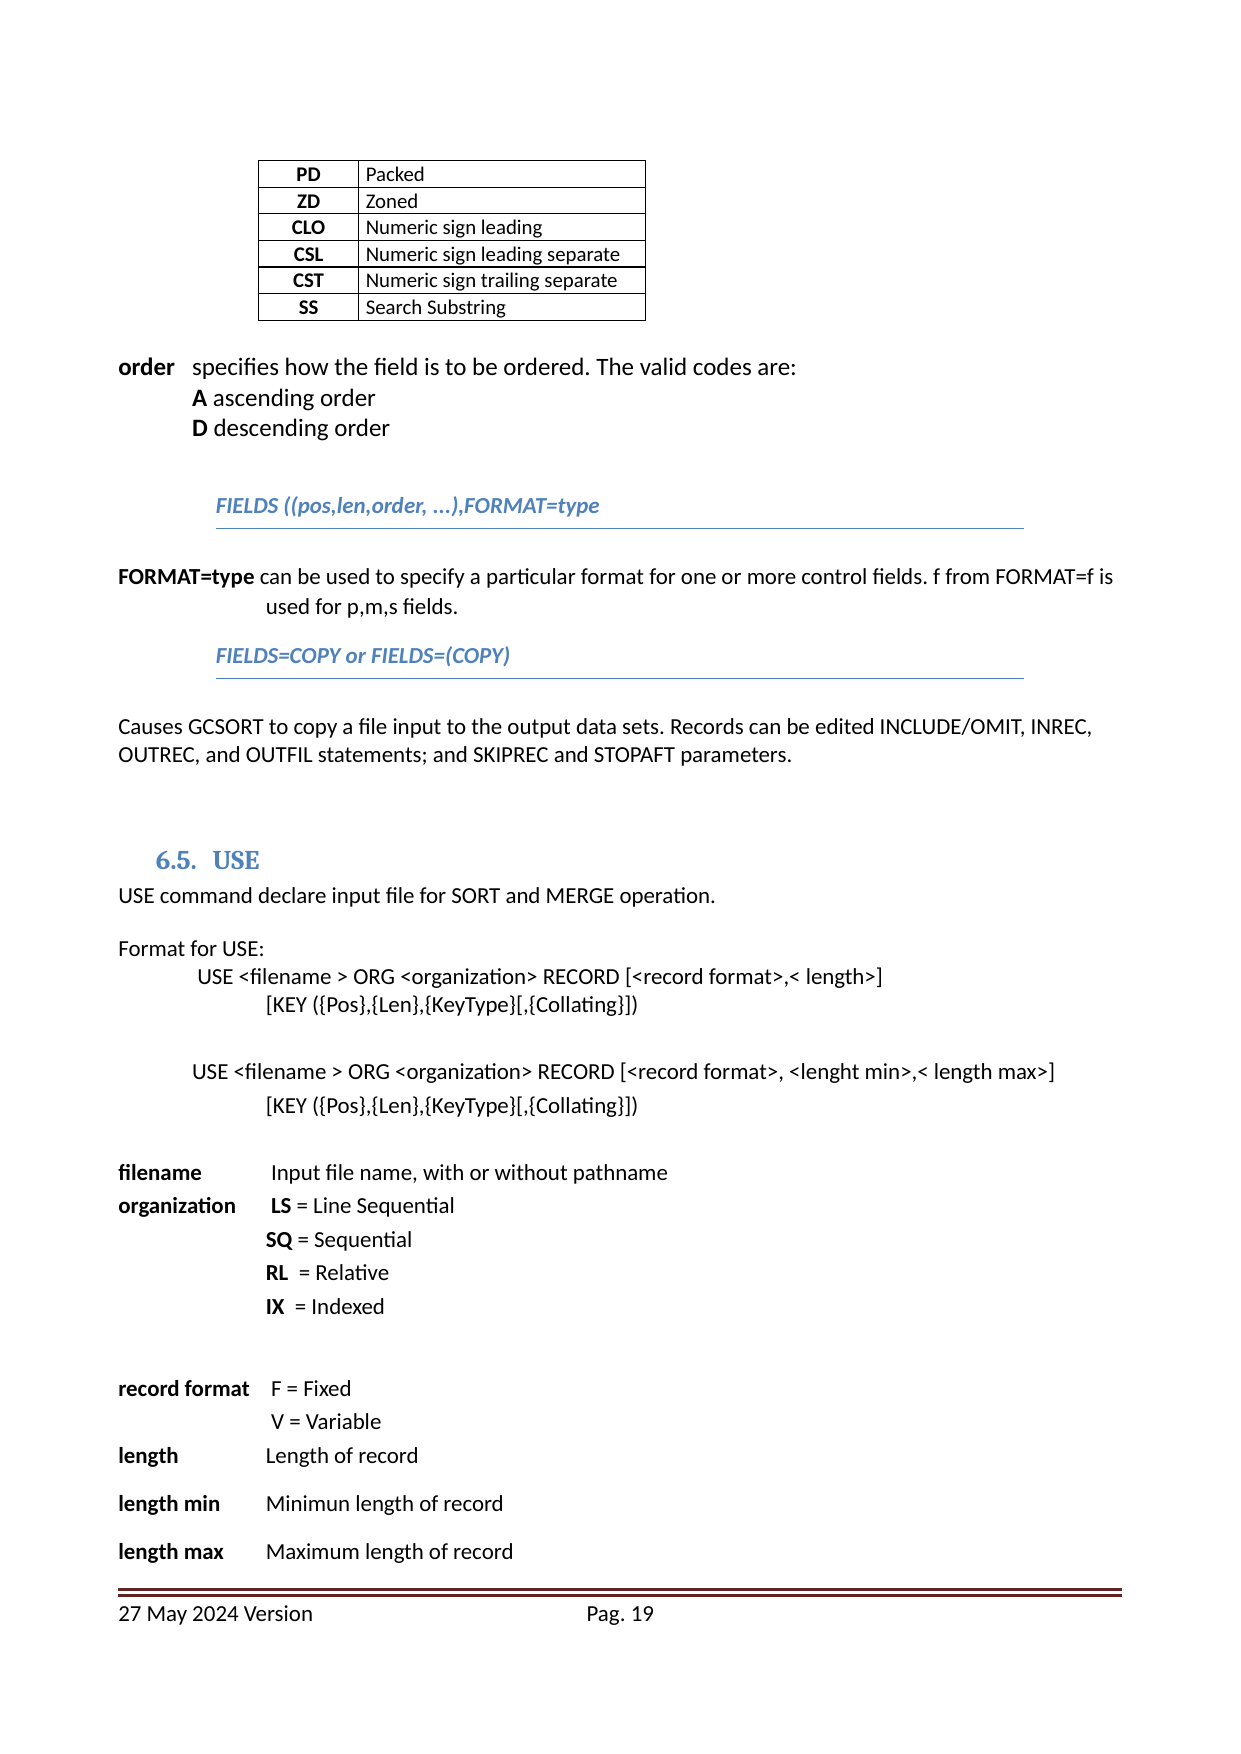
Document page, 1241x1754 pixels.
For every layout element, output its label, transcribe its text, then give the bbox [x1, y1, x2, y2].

text Format for USE: [118, 934, 1122, 962]
text filename Input file name, with or without pathname [118, 1158, 1122, 1186]
text RL = Relative [192, 1258, 1122, 1286]
table_cell CSL [259, 241, 358, 266]
table_cell Numeric sign leading [359, 214, 645, 240]
text length max Maximum length of record [118, 1537, 1122, 1565]
text SQ = Sequential [192, 1225, 1122, 1253]
table_cell CLO [259, 214, 358, 240]
list USE [156, 845, 1122, 876]
table_cell PD [259, 161, 358, 187]
table_cell Packed [359, 161, 645, 187]
text USE <filename > ORG <organization> RECORD [<record format>,< length>] [118, 962, 1122, 990]
text A ascending order [118, 382, 1122, 412]
text IX = Indexed [192, 1292, 1122, 1320]
text USE <filename > ORG <organization> RECORD [<record format>, <lenght min>,< length max>] [KEY ({Pos},{Len},{KeyType}[,{Collating}]) [118, 1057, 1122, 1119]
text length Length of record [118, 1441, 1122, 1469]
table_cell ZD [259, 188, 358, 213]
table_cell Numeric sign trailing separate [359, 268, 645, 293]
text record format F = Fixed [118, 1374, 1122, 1402]
text USE command declare input file for SORT and MERGE operation. [118, 881, 1122, 909]
text order specifies how the field is to be ordered. The valid codes are: [118, 351, 1122, 382]
table_cell CST [259, 268, 358, 293]
table_cell Zoned [359, 188, 645, 213]
text length min Minimun length of record [118, 1489, 1122, 1517]
text organization LS = Line Sequential [118, 1191, 1122, 1219]
table_cell Search Substring [359, 294, 645, 319]
text V = Variable [118, 1407, 1122, 1435]
text FORMAT=type can be used to specify a particular format for one or more control fields. f from FORMAT=f is used for p,m,s fields. [118, 562, 1122, 621]
text D descending order [118, 412, 1122, 443]
table_cell Numeric sign leading separate [359, 241, 645, 266]
text FIELDS=COPY or FIELDS=(COPY) [216, 642, 1024, 678]
table_cell SS [259, 294, 358, 319]
text Causes GCSORT to copy a file input to the output data sets. Records can be edited INCLUDE/OMIT, INREC, OUTREC, and OUTFIL statements; and SKIPREC and STOPAFT parameters. [118, 712, 1122, 768]
text [KEY ({Pos},{Len},{KeyType}[,{Collating}]) [118, 990, 1122, 1018]
text FIELDS ((pos,len,order, ...),FORMAT=type [216, 492, 1024, 528]
